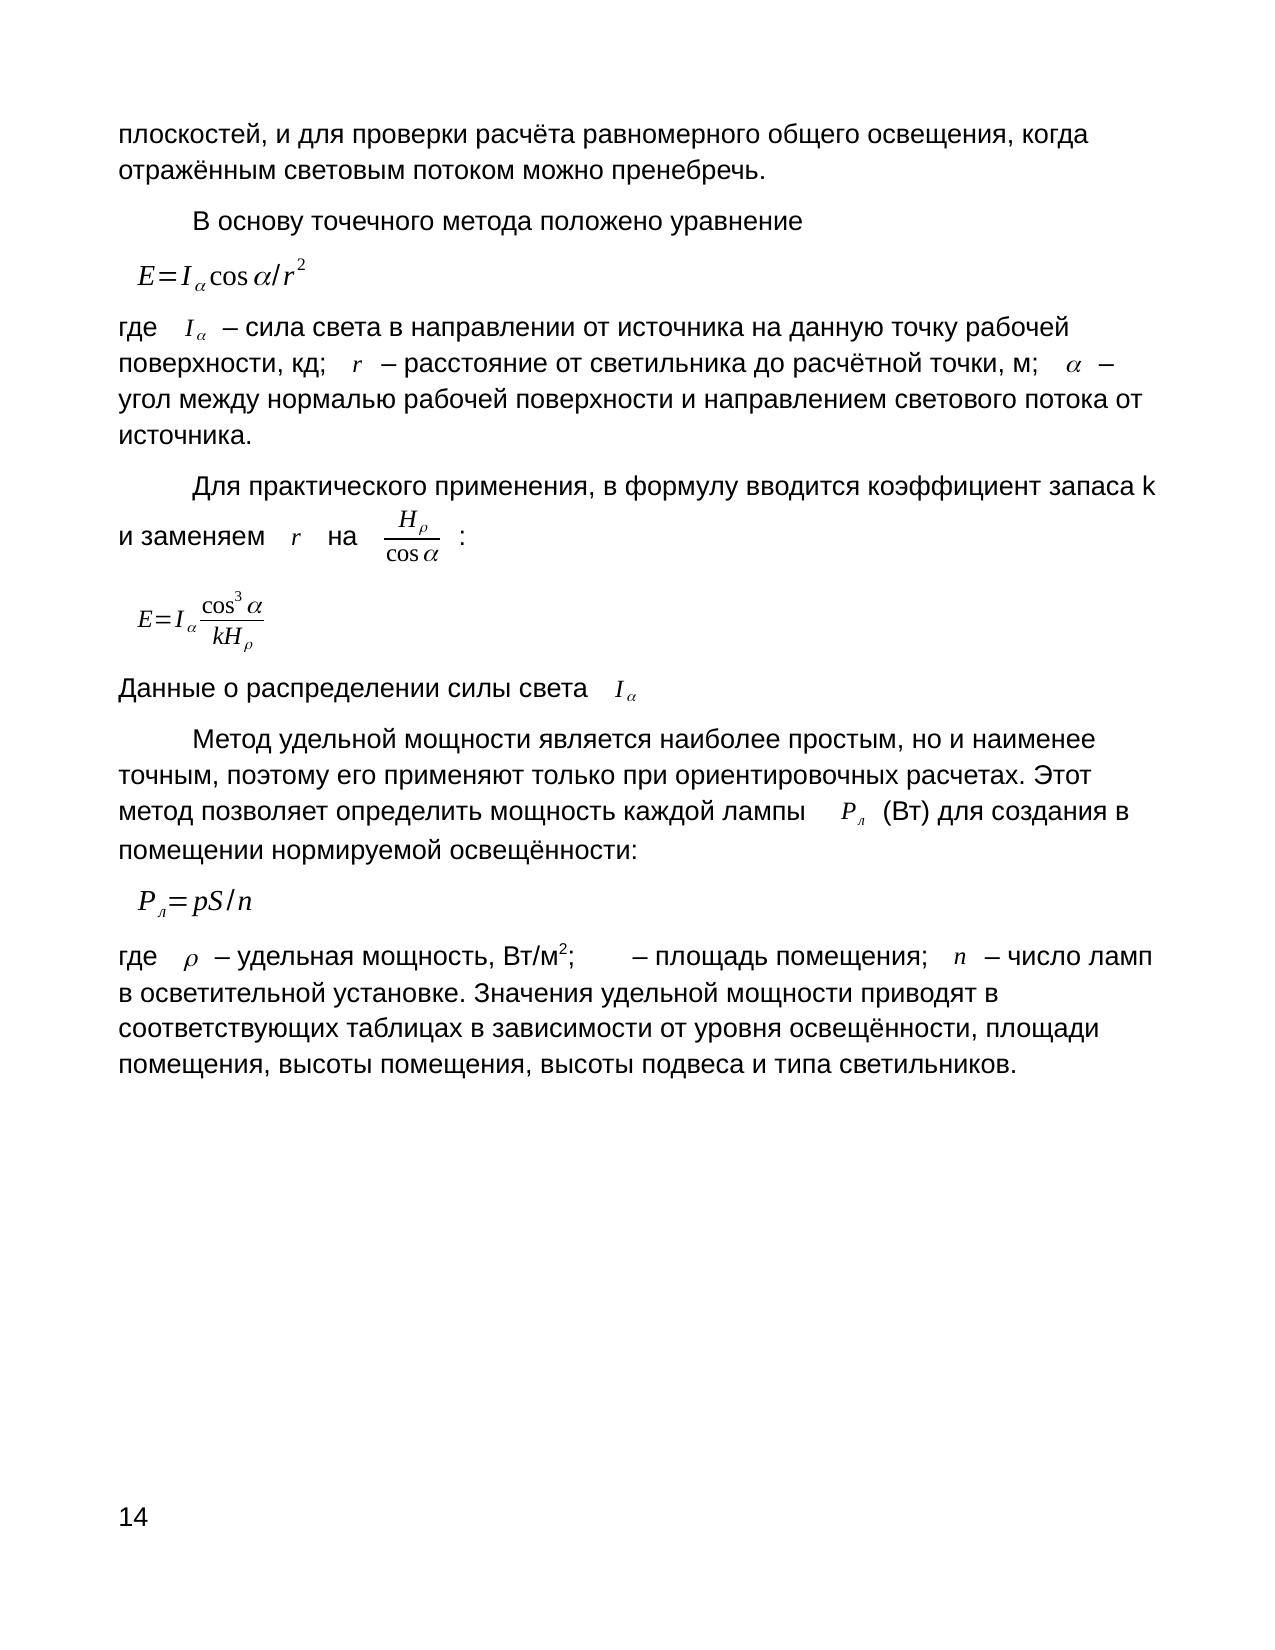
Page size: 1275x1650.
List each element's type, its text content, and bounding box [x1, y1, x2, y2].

text Данные о распределении силы света [118, 672, 1157, 703]
text В основу точечного метода положено уравнение [118, 204, 1157, 236]
text плоскостей, и для проверки расчёта равномерного общего освещения, когда отражённым световым потоком можно пренебречь. [118, 118, 1157, 185]
text где – удельная мощность, Вт/м2; – площадь помещения; – число ламп в осветительной установке. Значения удельной мощности приводят в соответствующих таблицах в зависимости от уровня освещённости, площади помещения, высоты помещения, высоты подвеса и типа светильников. [118, 940, 1157, 1080]
text Для практического применения, в формулу вводится коэффициент запаса k и заменяем на : [118, 469, 1157, 568]
text Метод удельной мощности является наиболее простым, но и наименее точным, поэтому его применяют только при ориентировочных расчетах. Этот метод позволяет определить мощность каждой лампы (Вт) для создания в помещении нормируемой освещённости: [118, 723, 1157, 865]
text где – сила света в направлении от источника на данную точку рабочей поверхности, кд; – расстояние от светильника до расчётной точки, м; – угол между нормалью рабочей поверхности и направлением светового потока от источника. [118, 311, 1157, 450]
